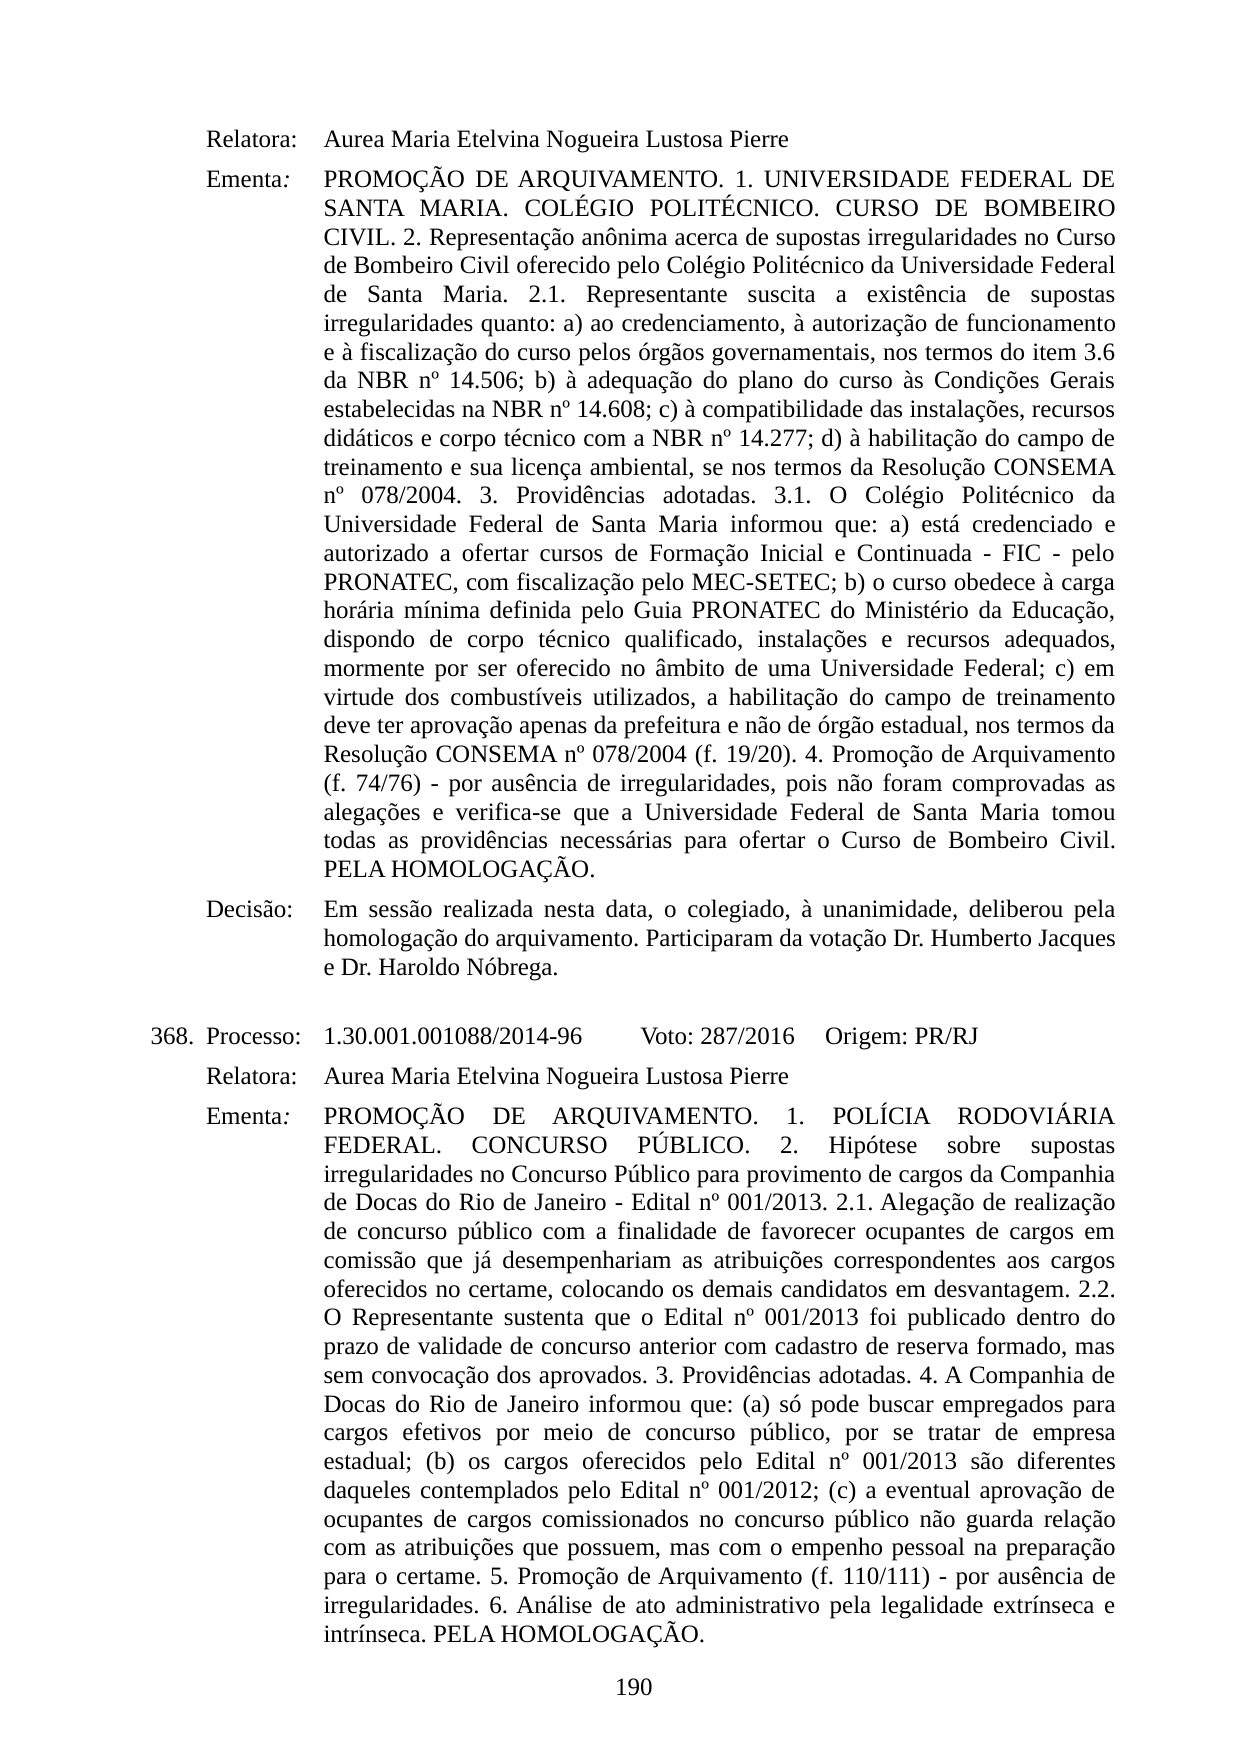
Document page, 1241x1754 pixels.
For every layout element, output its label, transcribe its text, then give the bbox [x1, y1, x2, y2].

table_cell Relatora: [200, 118, 318, 158]
table_header 1.30.001.001088/2014-96 [318, 1015, 634, 1055]
table_cell Decisão: [200, 889, 318, 986]
table_cell PROMOÇÃO DE ARQUIVAMENTO. 1. UNIVERSIDADE FEDERAL DE SANTA MARIA. COLÉGIO POLITÉCNICO. CURSO DE BOMBEIRO CIVIL. 2. Representação anônima acerca de supostas irregularidades no Curso de Bombeiro Civil oferecido pelo Colégio Politécnico da Universidade Federal de Santa Maria. 2.1. Representante suscita a existência de supostas irregularidades quanto: a) ao credenciamento, à autorização de funcionamento e à fiscalização do curso pelos órgãos governamentais, nos termos do item 3.6 da NBR nº 14.506; b) à adequação do plano do curso às Condições Gerais estabelecidas na NBR nº 14.608; c) à compatibilidade das instalações, recursos didáticos e corpo técnico com a NBR nº 14.277; d) à habilitação do campo de treinamento e sua licença ambiental, se nos termos da Resolução CONSEMA nº 078/2004. 3. Providências adotadas. 3.1. O Colégio Politécnico da Universidade Federal de Santa Maria informou que: a) está credenciado e autorizado a ofertar cursos de Formação Inicial e Continuada - FIC - pelo PRONATEC, com fiscalização pelo MEC-SETEC; b) o curso obedece à carga horária mínima definida pelo Guia PRONATEC do Ministério da Educação, dispondo de corpo técnico qualificado, instalações e recursos adequados, mormente por ser oferecido no âmbito de uma Universidade Federal; c) em virtude dos combustíveis utilizados, a habilitação do campo de treinamento deve ter aprovação apenas da prefeitura e não de órgão estadual, nos termos da Resolução CONSEMA nº 078/2004 (f. 19/20). 4. Promoção de Arquivamento (f. 74/76) - por ausência de irregularidades, pois não foram comprovadas as alegações e verifica-se que a Universidade Federal de Santa Maria tomou todas as providências necessárias para ofertar o Curso de Bombeiro Civil. PELA HOMOLOGAÇÃO. [318, 158, 1122, 888]
table_cell Aurea Maria Etelvina Nogueira Lustosa Pierre [318, 1055, 1122, 1095]
table_header Processo: [200, 1015, 318, 1055]
table_cell [145, 118, 200, 158]
table_cell [145, 1055, 200, 1095]
table_cell [145, 158, 200, 888]
table_header Voto: 287/2016 [635, 1015, 819, 1055]
table_cell PROMOÇÃO DE ARQUIVAMENTO. 1. POLÍCIA RODOVIÁRIA FEDERAL. CONCURSO PÚBLICO. 2. Hipótese sobre supostas irregularidades no Concurso Público para provimento de cargos da Companhia de Docas do Rio de Janeiro - Edital nº 001/2013. 2.1. Alegação de realização de concurso público com a finalidade de favorecer ocupantes de cargos em comissão que já desempenhariam as atribuições correspondentes aos cargos oferecidos no certame, colocando os demais candidatos em desvantagem. 2.2. O Representante sustenta que o Edital nº 001/2013 foi publicado dentro do prazo de validade de concurso anterior com cadastro de reserva formado, mas sem convocação dos aprovados. 3. Providências adotadas. 4. A Companhia de Docas do Rio de Janeiro informou que: (a) só pode buscar empregados para cargos efetivos por meio de concurso público, por se tratar de empresa estadual; (b) os cargos oferecidos pelo Edital nº 001/2013 são diferentes daqueles contemplados pelo Edital nº 001/2012; (c) a eventual aprovação de ocupantes de cargos comissionados no concurso público não guarda relação com as atribuições que possuem, mas com o empenho pessoal na preparação para o certame. 5. Promoção de Arquivamento (f. 110/111) - por ausência de irregularidades. 6. Análise de ato administrativo pela legalidade extrínseca e intrínseca. PELA HOMOLOGAÇÃO. [318, 1095, 1122, 1653]
table_cell Ementa: [200, 1095, 318, 1653]
table_header Origem: PR/RJ [819, 1015, 1122, 1055]
table_cell [145, 1095, 200, 1653]
table_cell [145, 889, 200, 986]
table_header 368. [145, 1015, 200, 1055]
table_cell Ementa: [200, 158, 318, 888]
table_cell Em sessão realizada nesta data, o colegiado, à unanimidade, deliberou pela homologação do arquivamento. Participaram da votação Dr. Humberto Jacques e Dr. Haroldo Nóbrega. [318, 889, 1122, 986]
table_cell Relatora: [200, 1055, 318, 1095]
table_cell Aurea Maria Etelvina Nogueira Lustosa Pierre [318, 118, 1122, 158]
